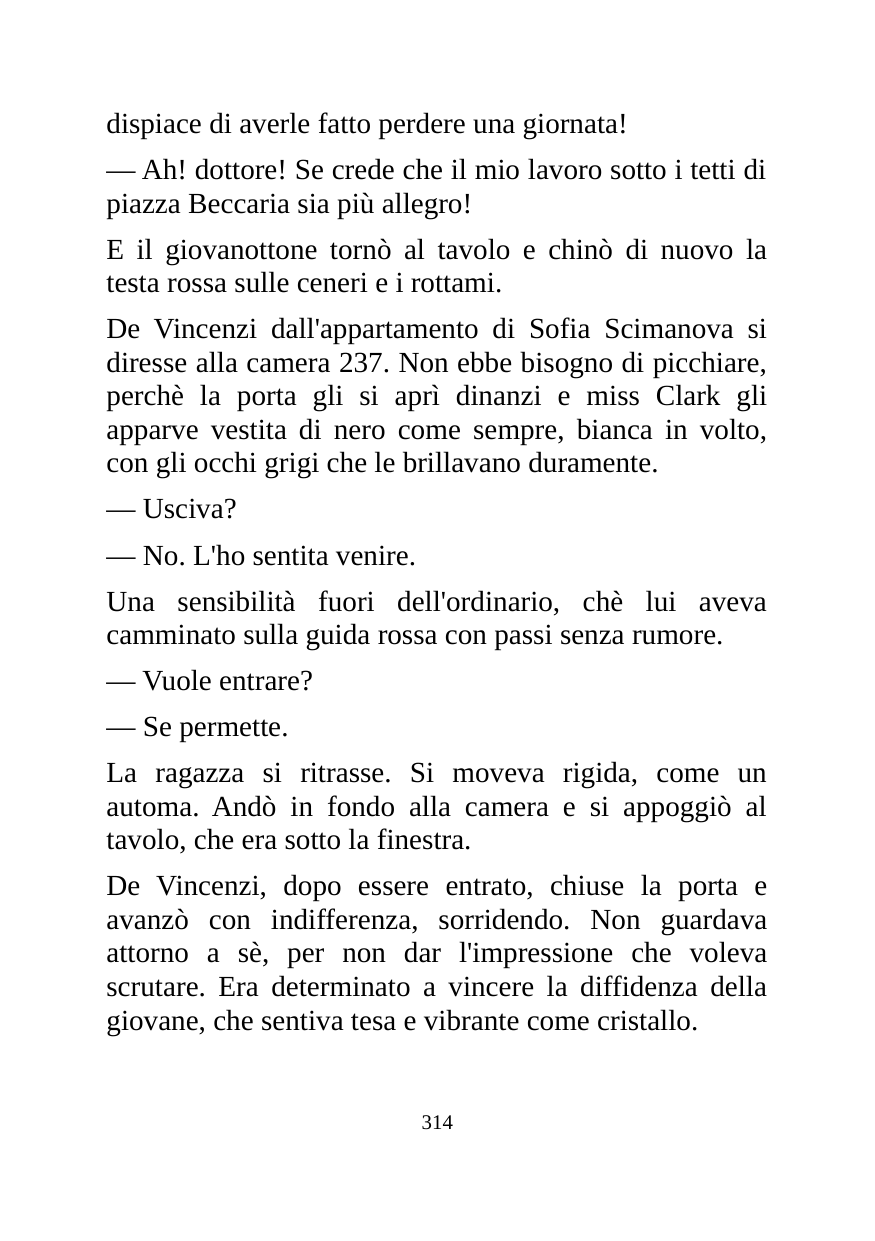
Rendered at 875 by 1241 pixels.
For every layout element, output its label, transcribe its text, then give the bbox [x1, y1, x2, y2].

text De Vincenzi dall'appartamento di Sofia Scimanova si diresse alla camera 237. Non ebbe bisogno di picchiare, perchè la porta gli si aprì dinanzi e miss Clark gli apparve vestita di nero come sempre, bianca in volto, con gli occhi grigi che le brillavano duramente. [106, 311, 768, 479]
text — Usciva? [106, 492, 768, 525]
text — Vuole entrare? [106, 663, 768, 697]
text — Se permette. [106, 709, 768, 743]
text — Ah! dottore! Se crede che il mio lavoro sotto i tetti di piazza Beccaria sia più allegro! [106, 152, 768, 219]
text dispiace di averle fatto perdere una giornata! [106, 106, 768, 140]
text E il giovanottone tornò al tavolo e chinò di nuovo la testa rossa sulle ceneri e i rottami. [106, 232, 768, 299]
text De Vincenzi, dopo essere entrato, chiuse la porta e avanzò con indifferenza, sorridendo. Non guardava attorno a sè, per non dar l'impressione che voleva scrutare. Era determinato a vincere la diffidenza della giovane, che sentiva tesa e vibrante come cristallo. [106, 868, 768, 1036]
text La ragazza si ritrasse. Si moveva rigida, come un automa. Andò in fondo alla camera e si appoggiò al tavolo, che era sotto la finestra. [106, 755, 768, 856]
text Una sensibilità fuori dell'ordinario, chè lui aveva camminato sulla guida rossa con passi senza rumore. [106, 584, 768, 651]
text — No. L'ho sentita venire. [106, 538, 768, 571]
